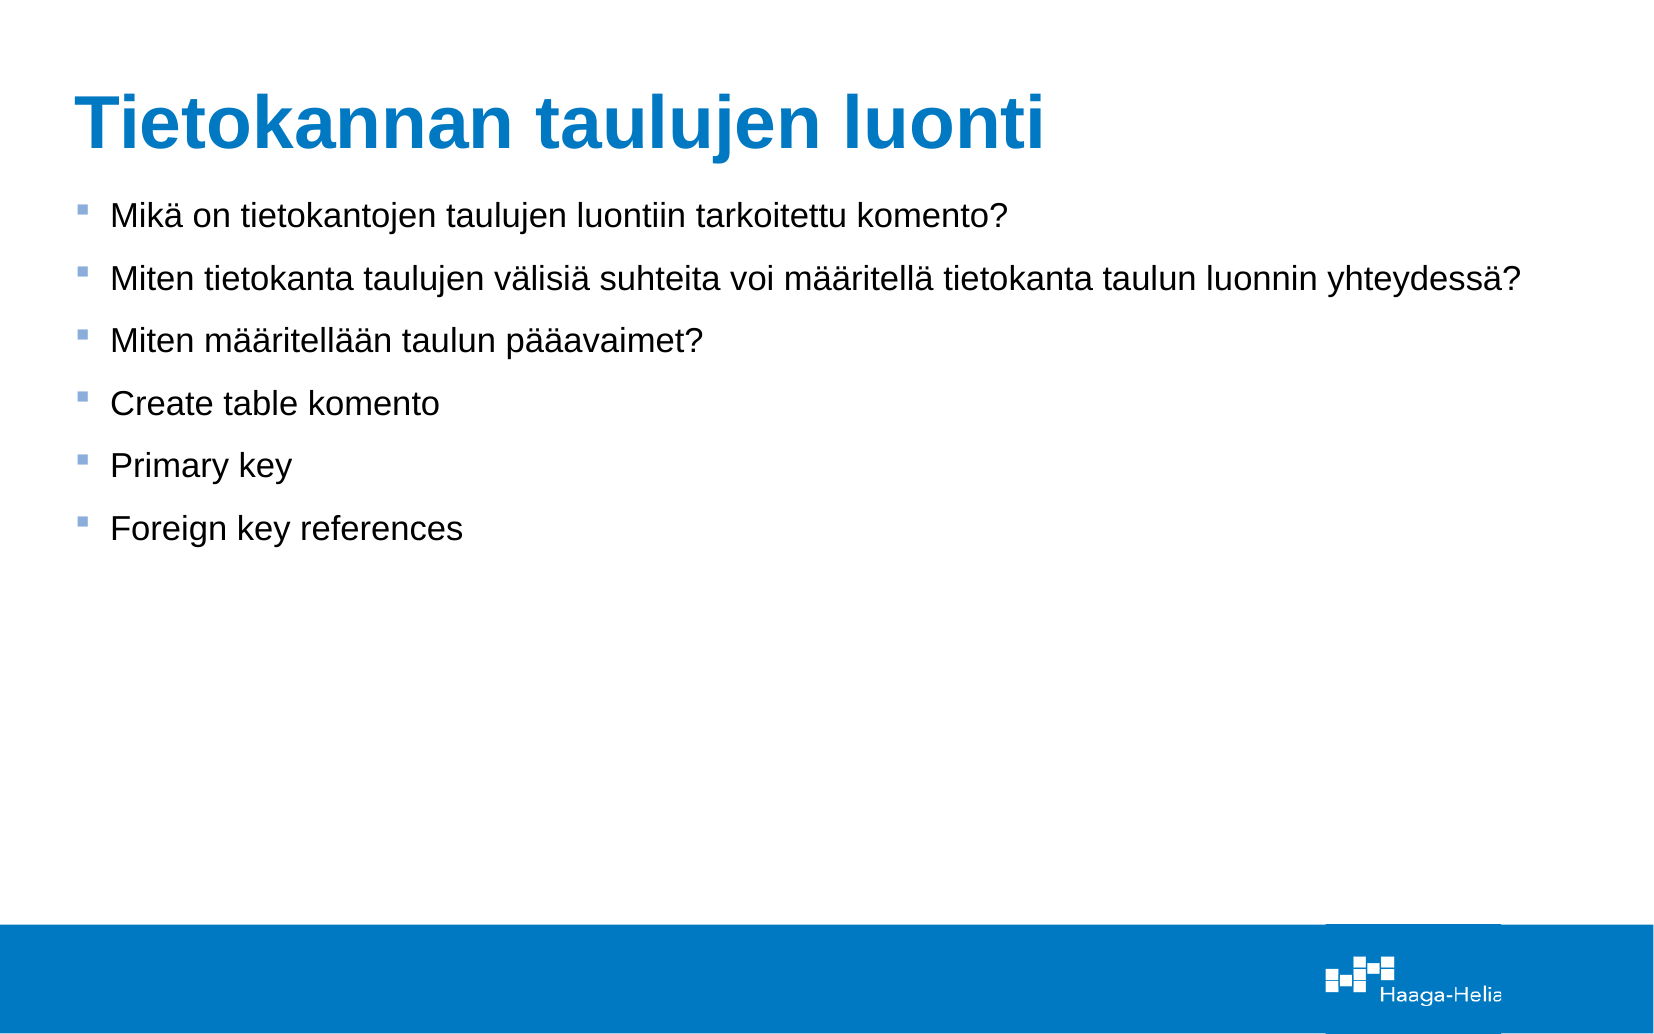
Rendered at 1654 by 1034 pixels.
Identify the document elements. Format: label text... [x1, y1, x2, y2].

title Tietokannan taulujen luonti [74, 82, 1584, 178]
list Mikä on tietokantojen taulujen luontiin tarkoitettu komento? Miten tietokanta taulujen välisiä suhteita voi määritellä tietokanta taulun luonnin yhteydessä? Miten määritellään taulun pääavaimet? Create table komento Primary key Foreign key references [74, 188, 1584, 910]
picture [1325, 924, 1502, 1034]
